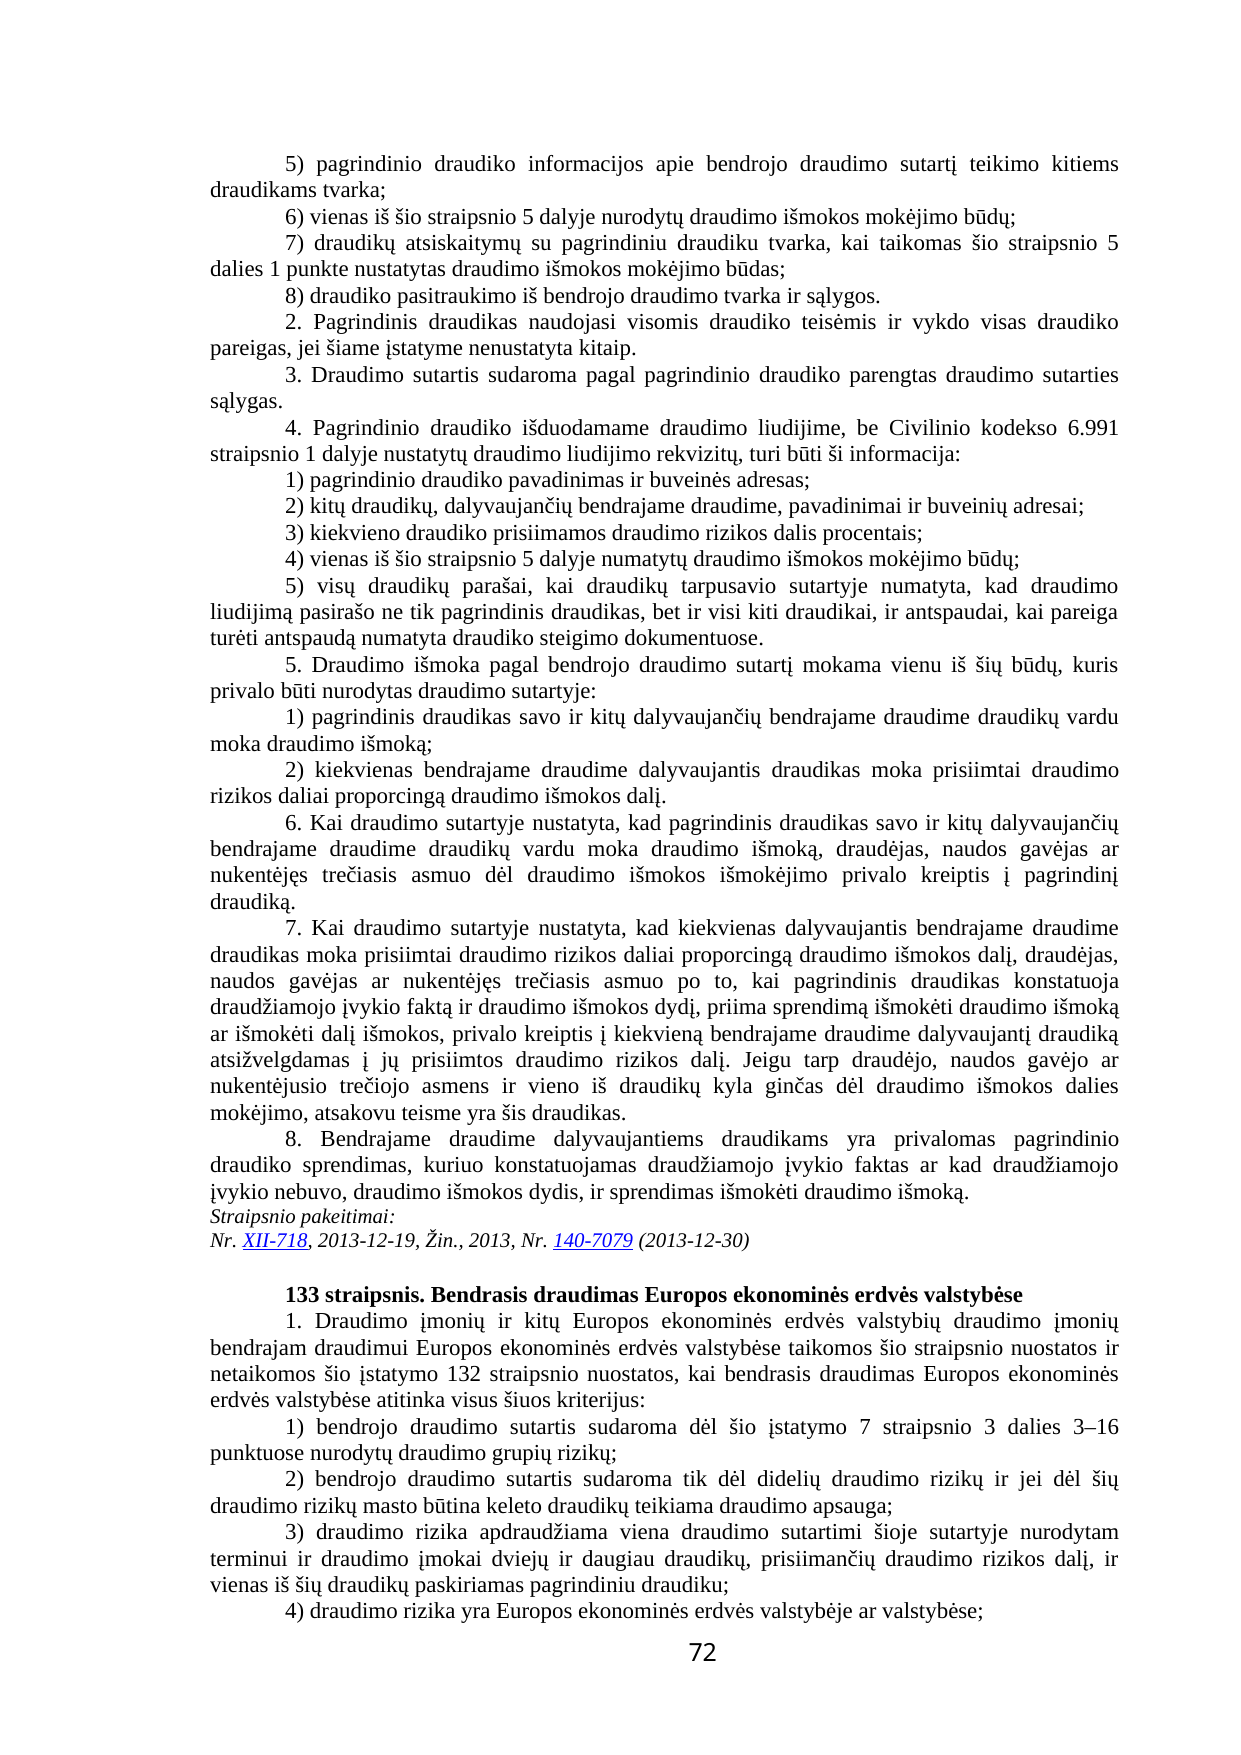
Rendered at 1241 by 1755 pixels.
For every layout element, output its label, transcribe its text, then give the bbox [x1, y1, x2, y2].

text 5) pagrindinio draudiko informacijos apie bendrojo draudimo sutartį teikimo kitiems draudikams tvarka; [210, 150, 1120, 203]
text 2) kitų draudikų, dalyvaujančių bendrajame draudime, pavadinimai ir buveinių adresai; [210, 493, 1120, 519]
text 1. Draudimo įmonių ir kitų Europos ekonominės erdvės valstybių draudimo įmonių bendrajam draudimui Europos ekonominės erdvės valstybėse taikomos šio straipsnio nuostatos ir netaikomos šio įstatymo 132 straipsnio nuostatos, kai bendrasis draudimas Europos ekonominės erdvės valstybėse atitinka visus šiuos kriterijus: [210, 1307, 1120, 1413]
text 7) draudikų atsiskaitymų su pagrindiniu draudiku tvarka, kai taikomas šio straipsnio 5 dalies 1 punkte nustatytas draudimo išmokos mokėjimo būdas; [210, 229, 1120, 282]
text 1) pagrindinio draudiko pavadinimas ir buveinės adresas; [210, 466, 1120, 493]
text 1) pagrindinis draudikas savo ir kitų dalyvaujančių bendrajame draudime draudikų vardu moka draudimo išmoką; [210, 703, 1120, 756]
text 5) visų draudikų parašai, kai draudikų tarpusavio sutartyje numatyta, kad draudimo liudijimą pasirašo ne tik pagrindinis draudikas, bet ir visi kiti draudikai, ir antspaudai, kai pareiga turėti antspaudą numatyta draudiko steigimo dokumentuose. [210, 572, 1120, 651]
text 2) bendrojo draudimo sutartis sudaroma tik dėl didelių draudimo rizikų ir jei dėl šių draudimo rizikų masto būtina keleto draudikų teikiama draudimo apsauga; [210, 1466, 1120, 1518]
text 8. Bendrajame draudime dalyvaujantiems draudikams yra privalomas pagrindinio draudiko sprendimas, kuriuo konstatuojamas draudžiamojo įvykio faktas ar kad draudžiamojo įvykio nebuvo, draudimo išmokos dydis, ir sprendimas išmokėti draudimo išmoką. [210, 1125, 1120, 1204]
text 6. Kai draudimo sutartyje nustatyta, kad pagrindinis draudikas savo ir kitų dalyvaujančių bendrajame draudime draudikų vardu moka draudimo išmoką, draudėjas, naudos gavėjas ar nukentėjęs trečiasis asmuo dėl draudimo išmokos išmokėjimo privalo kreiptis į pagrindinį draudiką. [210, 809, 1120, 914]
text 4) vienas iš šio straipsnio 5 dalyje numatytų draudimo išmokos mokėjimo būdų; [210, 545, 1120, 572]
text 133 straipsnis. Bendrasis draudimas Europos ekonominės erdvės valstybėse [210, 1281, 1120, 1307]
text Straipsnio pakeitimai: [210, 1204, 1120, 1228]
text 6) vienas iš šio straipsnio 5 dalyje nurodytų draudimo išmokos mokėjimo būdų; [210, 203, 1120, 229]
text 7. Kai draudimo sutartyje nustatyta, kad kiekvienas dalyvaujantis bendrajame draudime draudikas moka prisiimtai draudimo rizikos daliai proporcingą draudimo išmokos dalį, draudėjas, naudos gavėjas ar nukentėjęs trečiasis asmuo po to, kai pagrindinis draudikas konstatuoja draudžiamojo įvykio faktą ir draudimo išmokos dydį, priima sprendimą išmokėti draudimo išmoką ar išmokėti dalį išmokos, privalo kreiptis į kiekvieną bendrajame draudime dalyvaujantį draudiką atsižvelgdamas į jų prisiimtos draudimo rizikos dalį. Jeigu tarp draudėjo, naudos gavėjo ar nukentėjusio trečiojo asmens ir vieno iš draudikų kyla ginčas dėl draudimo išmokos dalies mokėjimo, atsakovu teisme yra šis draudikas. [210, 914, 1120, 1125]
text Nr. XII-718, 2013-12-19, Žin., 2013, Nr. 140-7079 (2013-12-30) [210, 1228, 1120, 1252]
text 2. Pagrindinis draudikas naudojasi visomis draudiko teisėmis ir vykdo visas draudiko pareigas, jei šiame įstatyme nenustatyta kitaip. [210, 308, 1120, 361]
text 3) kiekvieno draudiko prisiimamos draudimo rizikos dalis procentais; [210, 519, 1120, 545]
text 3) draudimo rizika apdraudžiama viena draudimo sutartimi šioje sutartyje nurodytam terminui ir draudimo įmokai dviejų ir daugiau draudikų, prisiimančių draudimo rizikos dalį, ir vienas iš šių draudikų paskiriamas pagrindiniu draudiku; [210, 1518, 1120, 1597]
text 4. Pagrindinio draudiko išduodamame draudimo liudijime, be Civilinio kodekso 6.991 straipsnio 1 dalyje nustatytų draudimo liudijimo rekvizitų, turi būti ši informacija: [210, 413, 1120, 466]
text 5. Draudimo išmoka pagal bendrojo draudimo sutartį mokama vienu iš šių būdų, kuris privalo būti nurodytas draudimo sutartyje: [210, 651, 1120, 703]
text 3. Draudimo sutartis sudaroma pagal pagrindinio draudiko parengtas draudimo sutarties sąlygas. [210, 361, 1120, 413]
text 4) draudimo rizika yra Europos ekonominės erdvės valstybėje ar valstybėse; [210, 1597, 1120, 1624]
text 8) draudiko pasitraukimo iš bendrojo draudimo tvarka ir sąlygos. [210, 282, 1120, 308]
text 1) bendrojo draudimo sutartis sudaroma dėl šio įstatymo 7 straipsnio 3 dalies 3–16 punktuose nurodytų draudimo grupių rizikų; [210, 1413, 1120, 1466]
text 2) kiekvienas bendrajame draudime dalyvaujantis draudikas moka prisiimtai draudimo rizikos daliai proporcingą draudimo išmokos dalį. [210, 756, 1120, 809]
